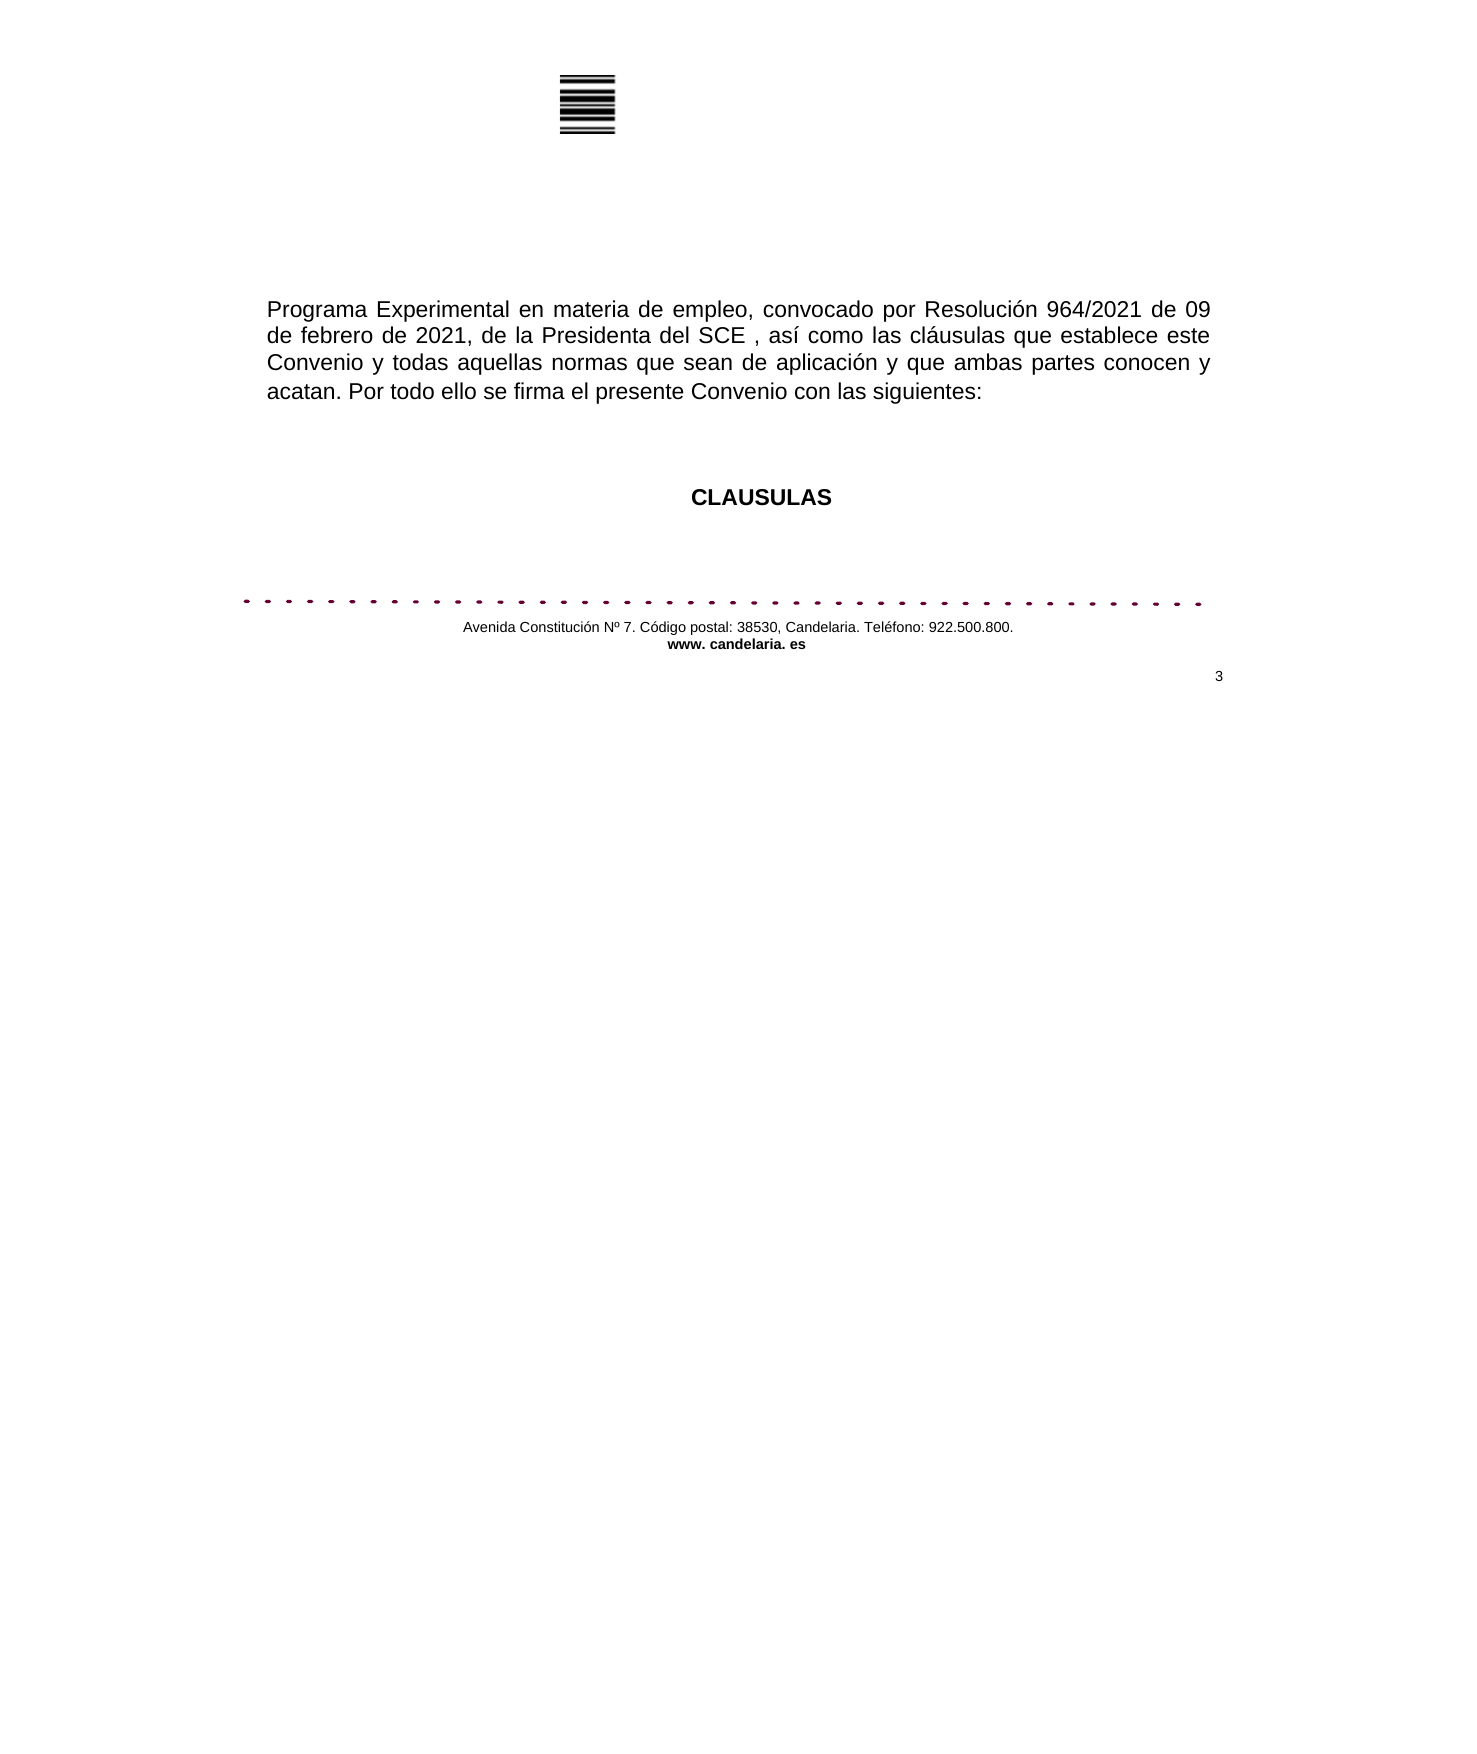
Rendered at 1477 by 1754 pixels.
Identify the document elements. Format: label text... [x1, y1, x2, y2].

text Avenida Constitución Nº 7. Código postal: 38530, Candelaria. Teléfono: 922.500.800. www. candelaria. es [444, 619, 1034, 653]
text Programa Experimental en materia de empleo, convocado por Resolución 964/2021 de 09 de febrero de 2021, de la Presidenta del SCE , así como las cláusulas que establece este Convenio y todas aquellas normas que sean de aplicación y que ambas partes conocen y acatan. Por todo ello se firma el presente Convenio con las siguientes: [267, 296, 1211, 405]
subtitle CLAUSULAS [385, 484, 1144, 510]
text 3 [246, 658, 1229, 687]
